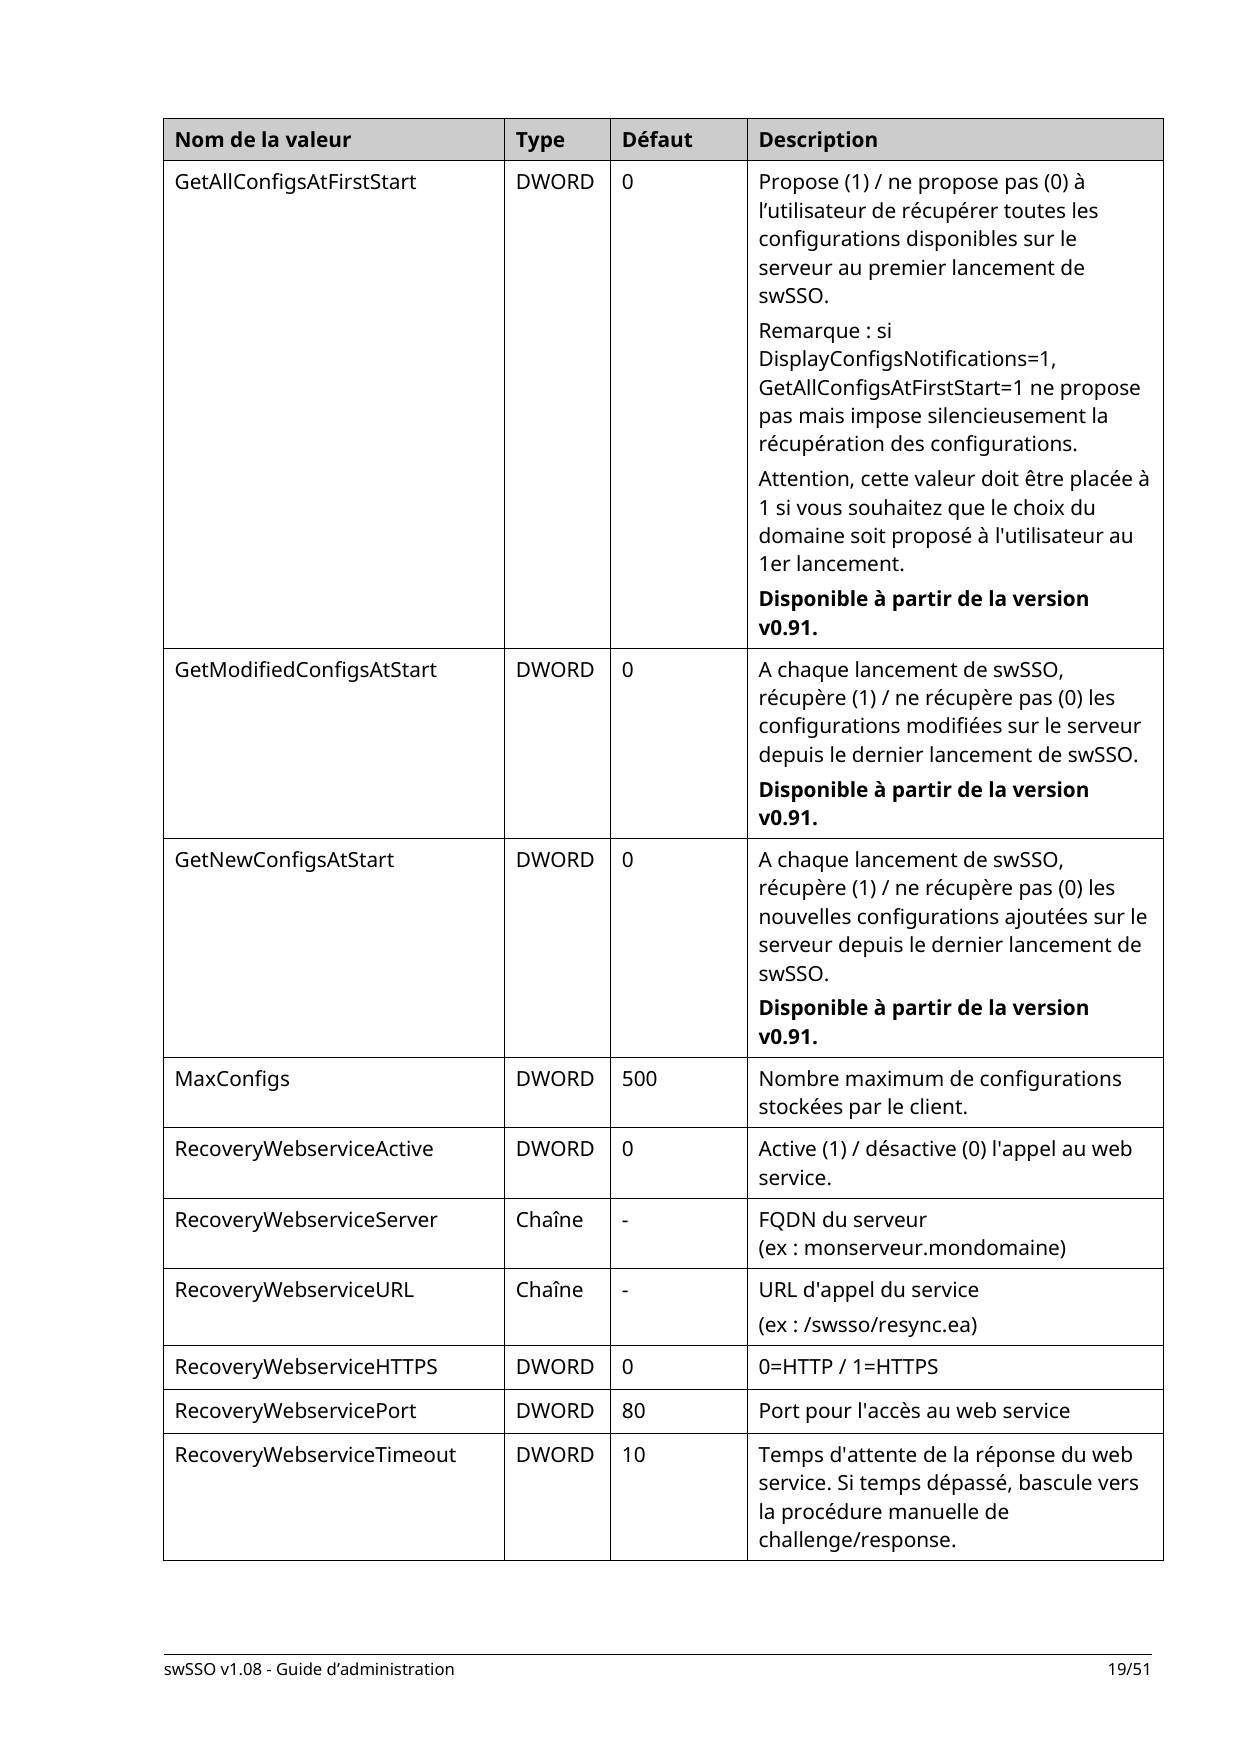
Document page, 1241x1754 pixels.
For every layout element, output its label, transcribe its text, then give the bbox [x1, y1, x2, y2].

table_cell - [611, 1269, 747, 1344]
table_cell RecoveryWebserviceURL [164, 1269, 504, 1344]
table_cell DWORD [505, 649, 610, 838]
table_cell - [611, 1199, 747, 1268]
table_cell Propose (1) / ne propose pas (0) à l’utilisateur de récupérer toutes les configurations disponibles sur le serveur au premier lancement de swSSO. Remarque : si DisplayConfigsNotifications=1, GetAllConfigsAtFirstStart=1 ne propose pas mais impose silencieusement la récupération des configurations. Attention, cette valeur doit être placée à 1 si vous souhaitez que le choix du domaine soit proposé à l'utilisateur au 1er lancement. Disponible à partir de la version v0.91. [748, 161, 1163, 647]
table_header Défaut [611, 119, 747, 160]
table_cell MaxConfigs [164, 1058, 504, 1127]
table_cell 0 [611, 161, 747, 647]
table_cell GetNewConfigsAtStart [164, 839, 504, 1057]
table_cell DWORD [505, 161, 610, 647]
table_cell RecoveryWebservicePort [164, 1390, 504, 1433]
table_cell 10 [611, 1434, 747, 1560]
table_cell 80 [611, 1390, 747, 1433]
table_header Nom de la valeur [164, 119, 504, 160]
table_cell Active (1) / désactive (0) l'appel au web service. [748, 1128, 1163, 1197]
table_cell Chaîne [505, 1199, 610, 1268]
table_cell DWORD [505, 1346, 610, 1389]
table_header Type [505, 119, 610, 160]
table_cell DWORD [505, 1128, 610, 1197]
table_cell URL d'appel du service (ex : /swsso/resync.ea) [748, 1269, 1163, 1344]
table_cell FQDN du serveur (ex : monserveur.mondomaine) [748, 1199, 1163, 1268]
table_cell DWORD [505, 839, 610, 1057]
table_cell DWORD [505, 1434, 610, 1560]
table_cell Temps d'attente de la réponse du web service. Si temps dépassé, bascule vers la procédure manuelle de challenge/response. [748, 1434, 1163, 1560]
table_cell A chaque lancement de swSSO, récupère (1) / ne récupère pas (0) les nouvelles configurations ajoutées sur le serveur depuis le dernier lancement de swSSO. Disponible à partir de la version v0.91. [748, 839, 1163, 1057]
table_cell 0 [611, 839, 747, 1057]
table_cell 500 [611, 1058, 747, 1127]
table_header Description [748, 119, 1163, 160]
table_cell RecoveryWebserviceActive [164, 1128, 504, 1197]
table_cell Port pour l'accès au web service [748, 1390, 1163, 1433]
table_cell A chaque lancement de swSSO, récupère (1) / ne récupère pas (0) les configurations modifiées sur le serveur depuis le dernier lancement de swSSO. Disponible à partir de la version v0.91. [748, 649, 1163, 838]
table_cell RecoveryWebserviceTimeout [164, 1434, 504, 1560]
table_cell GetModifiedConfigsAtStart [164, 649, 504, 838]
table_cell RecoveryWebserviceServer [164, 1199, 504, 1268]
table_cell RecoveryWebserviceHTTPS [164, 1346, 504, 1389]
table_cell 0=HTTP / 1=HTTPS [748, 1346, 1163, 1389]
table_cell GetAllConfigsAtFirstStart [164, 161, 504, 647]
table_cell DWORD [505, 1390, 610, 1433]
table_cell 0 [611, 1346, 747, 1389]
table_cell Chaîne [505, 1269, 610, 1344]
table_cell DWORD [505, 1058, 610, 1127]
table_cell 0 [611, 1128, 747, 1197]
table_cell Nombre maximum de configurations stockées par le client. [748, 1058, 1163, 1127]
table_cell 0 [611, 649, 747, 838]
